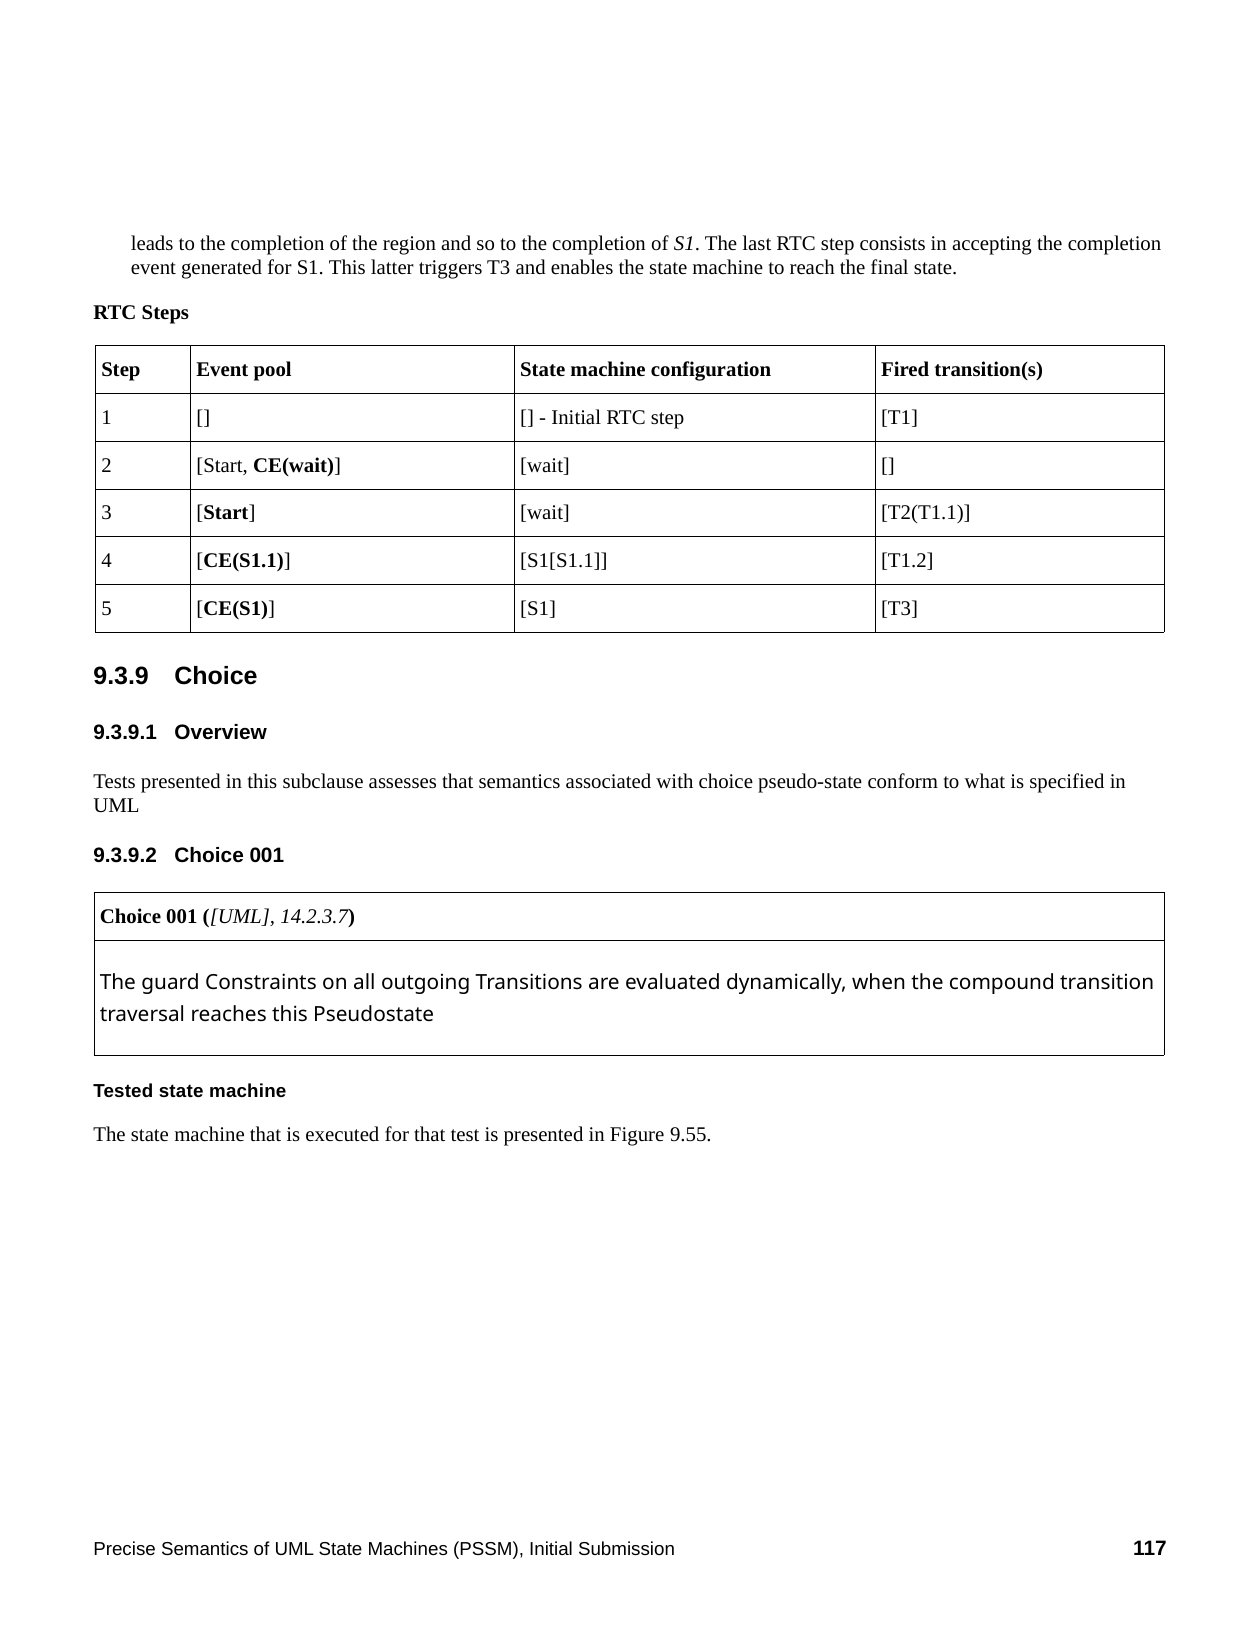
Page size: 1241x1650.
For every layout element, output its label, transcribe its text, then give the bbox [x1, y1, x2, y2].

table_cell [T2(T1.1)] [876, 490, 1164, 536]
table_cell 3 [96, 490, 190, 536]
table_header Fired transition(s) [876, 346, 1164, 393]
subtitle Tested state machine [93, 1080, 1164, 1101]
text Tests presented in this subclause assesses that semantics associated with choice pseudo-state conform to what is specified in UML [93, 769, 1164, 817]
table_cell [] - Initial RTC step [515, 394, 875, 441]
table_cell [] [876, 442, 1164, 488]
table_cell [T1] [876, 394, 1164, 441]
table_cell 1 [96, 394, 190, 441]
table_cell [wait] [515, 442, 875, 488]
table_header Event pool [191, 346, 514, 393]
table_cell [T3] [876, 585, 1164, 632]
table_cell [S1[S1.1]] [515, 537, 875, 584]
table_cell [] [191, 394, 514, 441]
table_cell The guard Constraints on all outgoing Transitions are evaluated dynamically, when the compound transition traversal reaches this Pseudostate [95, 941, 1164, 1055]
subtitle Choice 001 [93, 842, 1164, 867]
table_cell 2 [96, 442, 190, 488]
table_cell [Start, CE(wait)] [191, 442, 514, 488]
table_cell [Start] [191, 490, 514, 536]
subtitle Choice [93, 661, 1164, 690]
text The state machine that is executed for that test is presented in Figure 9.55. [93, 1122, 1164, 1146]
table_cell [S1] [515, 585, 875, 632]
table_cell 5 [96, 585, 190, 632]
table_cell 4 [96, 537, 190, 584]
table_header Step [96, 346, 190, 393]
table_header State machine configuration [515, 346, 875, 393]
table_header Choice 001 ([UML], 14.2.3.7) [95, 893, 1164, 940]
subtitle Overview [93, 719, 1164, 744]
table_cell [T1.2] [876, 537, 1164, 584]
text RTC Steps [93, 300, 1164, 324]
text leads to the completion of the region and so to the completion of S1. The last RTC step consists in accepting the completion event generated for S1. This latter triggers T3 and enables the state machine to reach the final state. [131, 231, 1164, 279]
table_cell [wait] [515, 490, 875, 536]
table_cell [CE(S1)] [191, 585, 514, 632]
table_cell [CE(S1.1)] [191, 537, 514, 584]
